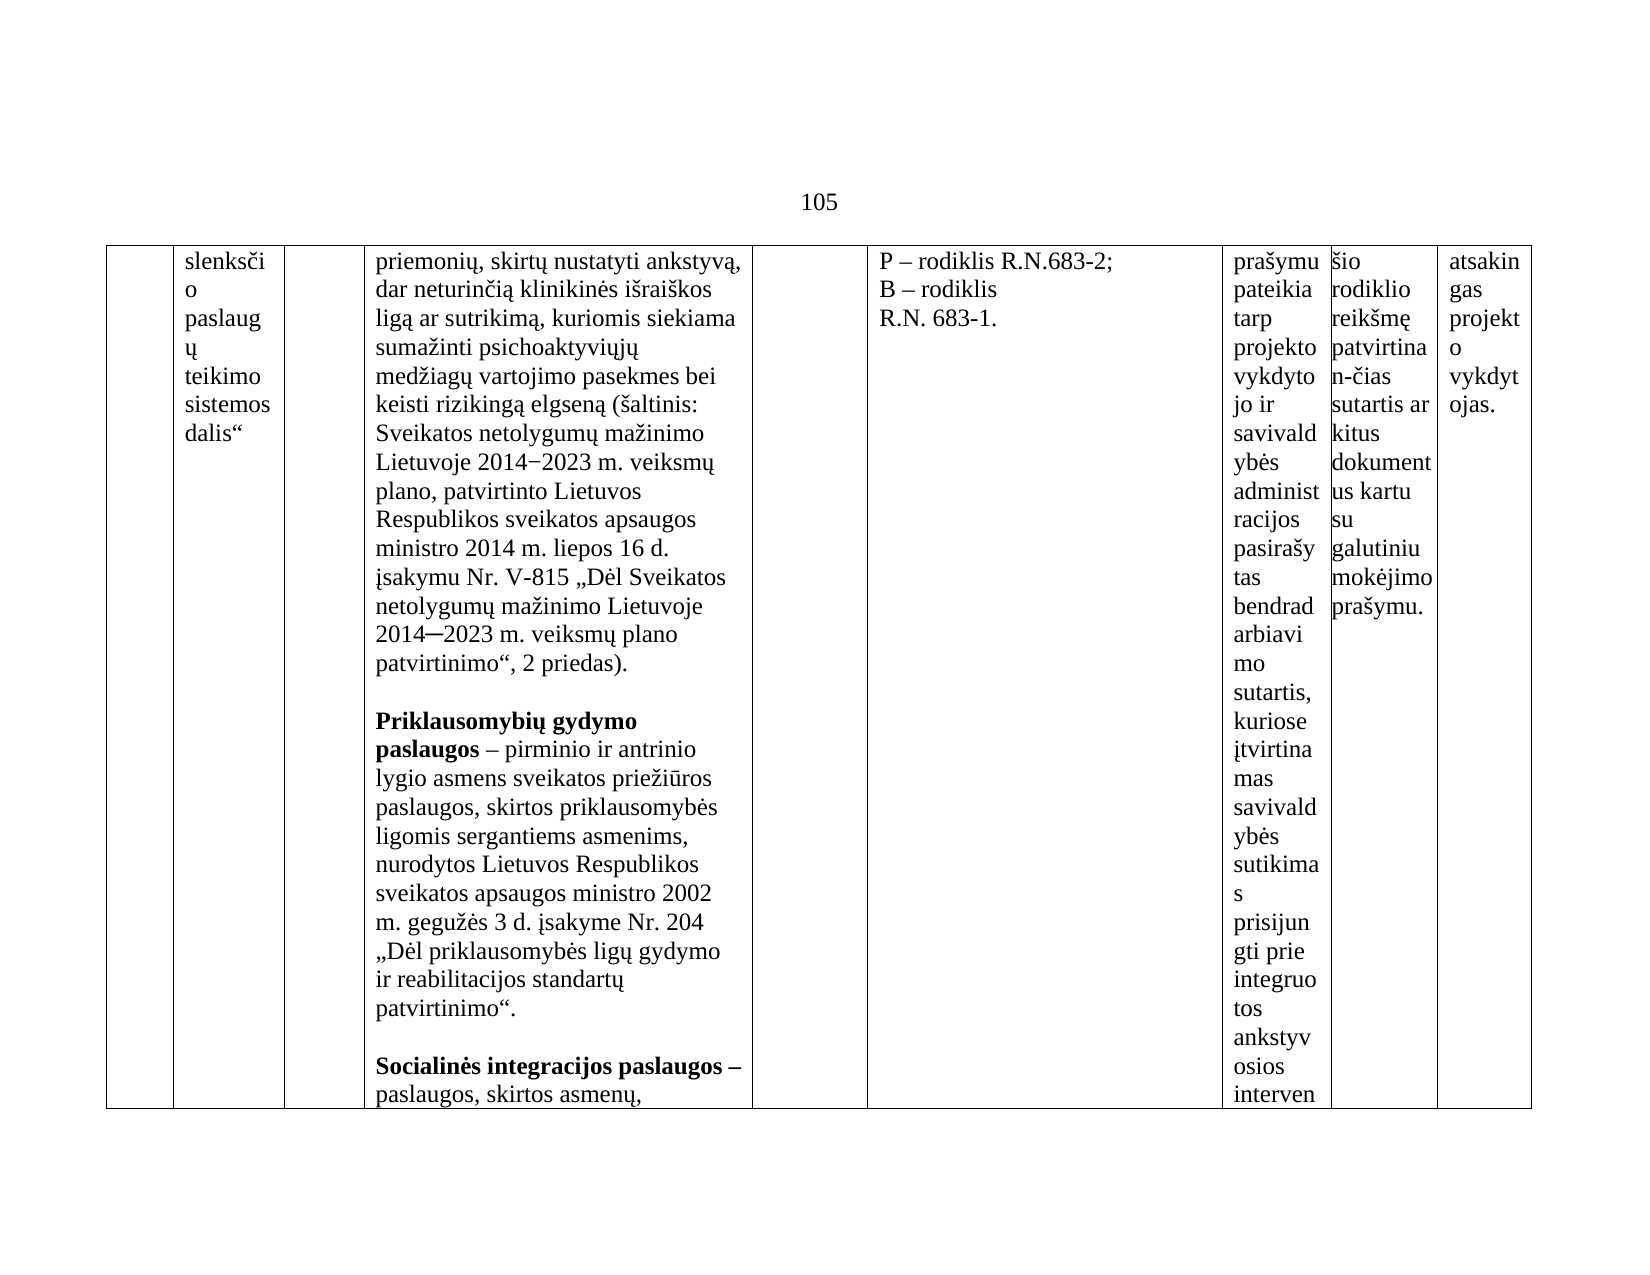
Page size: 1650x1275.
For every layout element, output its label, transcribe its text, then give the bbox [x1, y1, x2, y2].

table_cell P – rodiklis R.N.683-2; B – rodiklis R.N. 683-1. [868, 246, 1222, 1108]
table_cell prašymu pateikia tarp projekto vykdytojo ir savivaldybės administracijos pasirašytas bendradarbiavimo sutartis, kuriose įtvirtinamas savivaldybės sutikimas prisijungti prie integruotos ankstyvosios interven [1223, 246, 1331, 1108]
table_cell šio rodiklio reikšmę patvirtinan-čias sutartis ar kitus dokumentus kartu su galutiniu mokėjimo prašymu. [1332, 246, 1437, 1108]
table_cell [107, 246, 173, 1108]
table_cell priemonių, skirtų nustatyti ankstyvą, dar neturinčią klinikinės išraiškos ligą ar sutrikimą, kuriomis siekiama sumažinti psichoaktyviųjų medžiagų vartojimo pasekmes bei keisti rizikingą elgseną (šaltinis: Sveikatos netolygumų mažinimo Lietuvoje 2014−2023 m. veiksmų plano, patvirtinto Lietuvos Respublikos sveikatos apsaugos ministro 2014 m. liepos 16 d. įsakymu Nr. V-815 „Dėl Sveikatos netolygumų mažinimo Lietuvoje 2014─2023 m. veiksmų plano patvirtinimo“, 2 priedas). Priklausomybių gydymo paslaugos – pirminio ir antrinio lygio asmens sveikatos priežiūros paslaugos, skirtos priklausomybės ligomis sergantiems asmenims, nurodytos Lietuvos Respublikos sveikatos apsaugos ministro 2002 m. gegužės 3 d. įsakyme Nr. 204 „Dėl priklausomybės ligų gydymo ir reabilitacijos standartų patvirtinimo“. Socialinės integracijos paslaugos – paslaugos, skirtos asmenų, [365, 246, 752, 1108]
table_cell atsakingas projekto vykdytojas. [1438, 246, 1531, 1108]
table_cell [285, 246, 364, 1108]
table_cell [753, 246, 867, 1108]
table_cell slenksčio paslaugų teikimo sistemos dalis“ [174, 246, 284, 1108]
